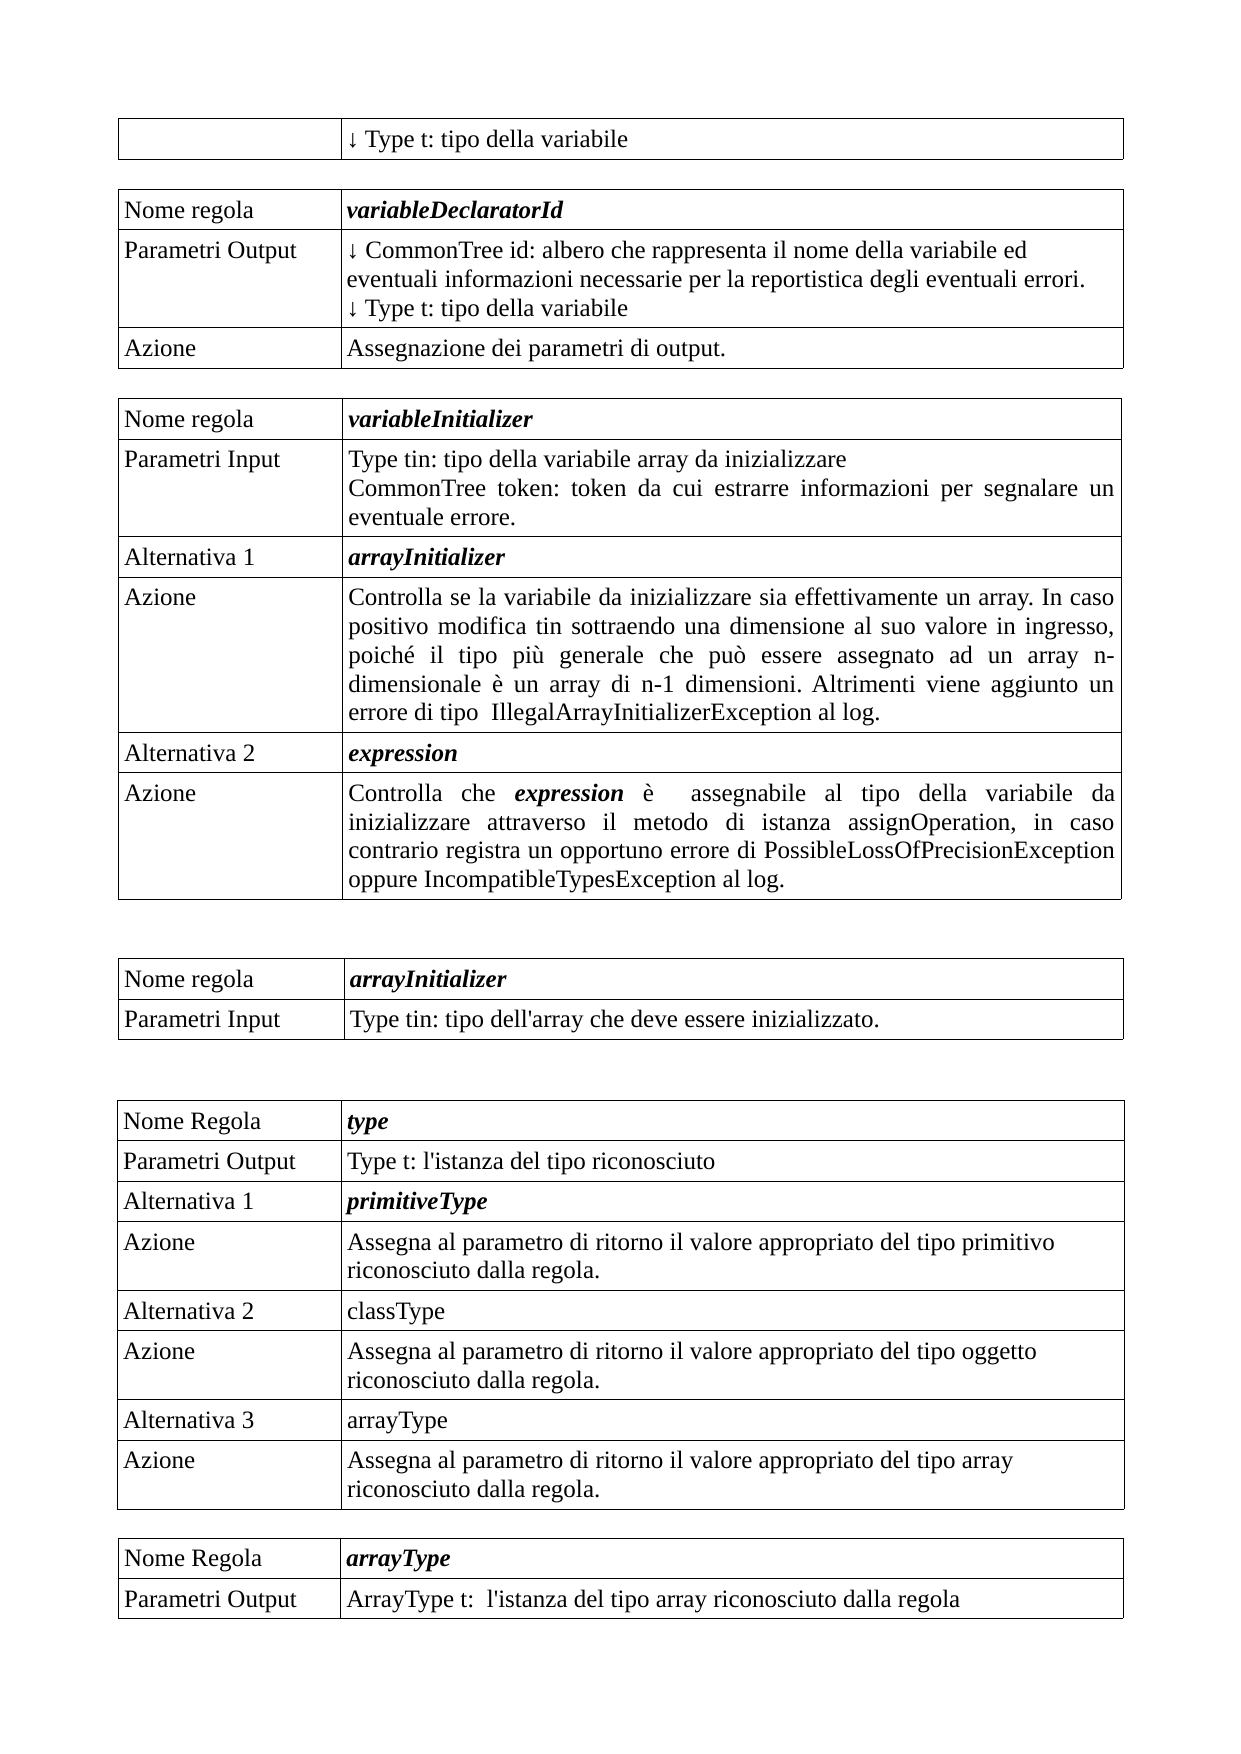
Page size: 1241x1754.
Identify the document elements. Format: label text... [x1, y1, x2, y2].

table_cell [119, 119, 341, 158]
table_cell Alternativa 2 [118, 1291, 341, 1330]
table_header arrayType [341, 1539, 1123, 1578]
table_cell Azione [118, 1222, 341, 1290]
table_cell Assegnazione dei parametri di output. [342, 328, 1123, 367]
table_cell Azione [119, 328, 341, 367]
table_cell Type tin: tipo dell'array che deve essere inizializzato. [345, 1000, 1123, 1039]
table_cell ↓ Type t: tipo della variabile [342, 119, 1123, 158]
table_cell Alternativa 1 [118, 1182, 341, 1221]
table_cell Azione [118, 1331, 341, 1399]
table_cell Type tin: tipo della variabile array da inizializzare CommonTree token: token da cui estrarre informazioni per segnalare un eventuale errore. [343, 440, 1121, 536]
table_header Nome regola [119, 399, 342, 438]
table_cell Azione [119, 773, 342, 899]
table_cell Parametri Input [119, 440, 342, 536]
table_cell Parametri Output [119, 1579, 340, 1618]
table_header Nome regola [119, 190, 341, 229]
table_cell arrayType [342, 1400, 1124, 1439]
table_cell expression [343, 733, 1121, 772]
table_cell Alternativa 1 [119, 537, 342, 577]
table_cell Assegna al parametro di ritorno il valore appropriato del tipo primitivo riconosciuto dalla regola. [342, 1222, 1124, 1290]
table_cell primitiveType [342, 1182, 1124, 1221]
table_cell Azione [118, 1441, 341, 1509]
table_cell Alternativa 2 [119, 733, 342, 772]
table_header variableDeclaratorId [342, 190, 1123, 229]
table_header type [342, 1101, 1124, 1140]
table_cell Parametri Output [119, 230, 341, 327]
table_cell Type t: l'istanza del tipo riconosciuto [342, 1141, 1124, 1181]
table_cell Controlla che expression è assegnabile al tipo della variabile da inizializzare attraverso il metodo di istanza assignOperation, in caso contrario registra un opportuno errore di PossibleLossOfPrecisionException oppure IncompatibleTypesException al log. [343, 773, 1121, 899]
table_cell Controlla se la variabile da inizializzare sia effettivamente un array. In caso positivo modifica tin sottraendo una dimensione al suo valore in ingresso, poiché il tipo più generale che può essere assegnato ad un array n-dimensionale è un array di n-1 dimensioni. Altrimenti viene aggiunto un errore di tipo IllegalArrayInitializerException al log. [343, 578, 1121, 732]
table_cell Assegna al parametro di ritorno il valore appropriato del tipo oggetto riconosciuto dalla regola. [342, 1331, 1124, 1399]
table_cell Azione [119, 578, 342, 732]
table_cell Alternativa 3 [118, 1400, 341, 1439]
table_header Nome regola [119, 959, 344, 998]
table_cell classType [342, 1291, 1124, 1330]
table_cell Parametri Output [118, 1141, 341, 1181]
table_cell Assegna al parametro di ritorno il valore appropriato del tipo array riconosciuto dalla regola. [342, 1441, 1124, 1509]
table_header arrayInitializer [345, 959, 1123, 998]
table_header Nome Regola [119, 1539, 340, 1578]
table_header Nome Regola [118, 1101, 341, 1140]
table_header variableInitializer [343, 399, 1121, 438]
table_cell ArrayType t: l'istanza del tipo array riconosciuto dalla regola [341, 1579, 1123, 1618]
table_cell ↓ CommonTree id: albero che rappresenta il nome della variabile ed eventuali informazioni necessarie per la reportistica degli eventuali errori. ↓ Type t: tipo della variabile [342, 230, 1123, 327]
table_cell arrayInitializer [343, 537, 1121, 577]
table_cell Parametri Input [119, 1000, 344, 1039]
